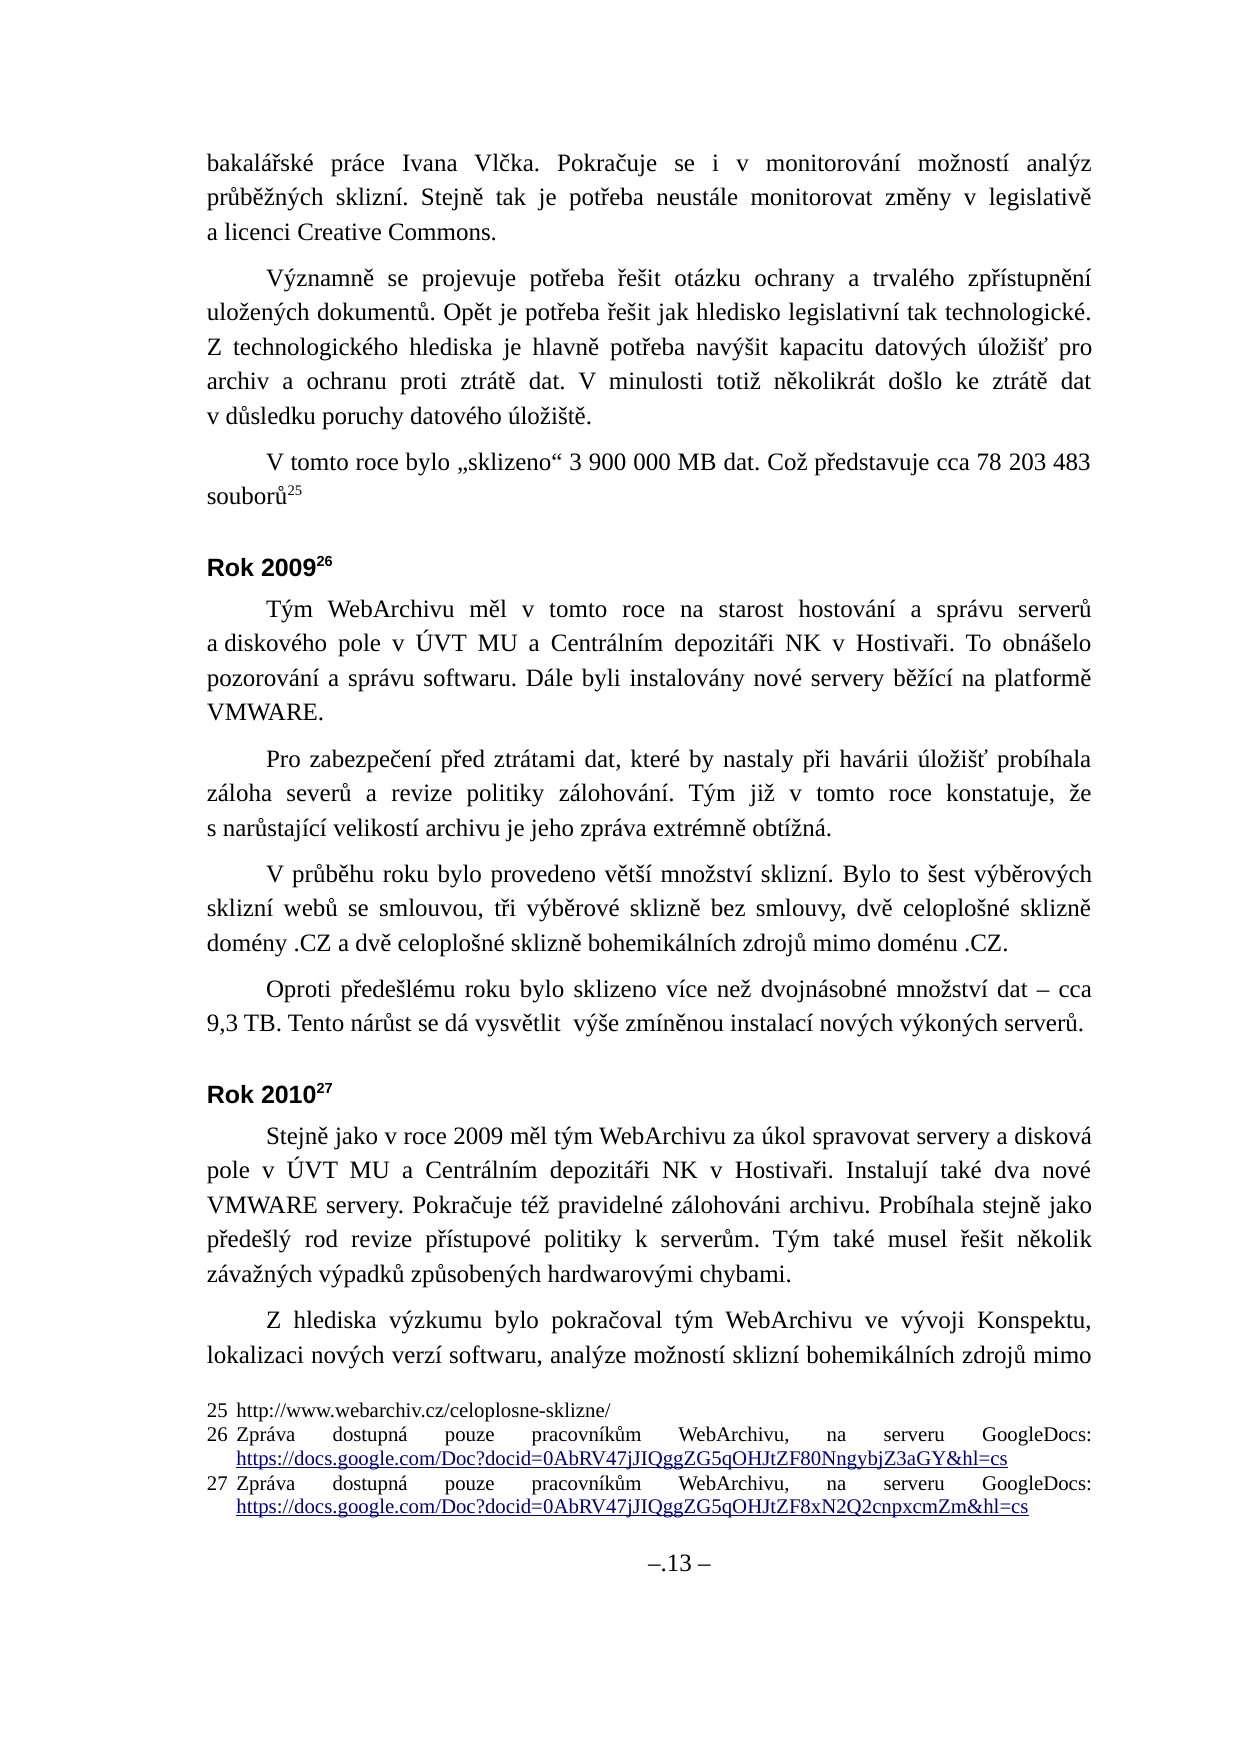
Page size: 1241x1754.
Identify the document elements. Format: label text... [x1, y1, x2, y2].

subtitle Rok 2009 [207, 553, 1093, 581]
text Zpráva dostupná pouze pracovníkům WebArchivu, na serveru GoogleDocs: https://docs.google.com/Doc?docid=0AbRV47jJIQggZG5qOHJtZF8xN2Q2cnpxcmZm&hl=cs [207, 1470, 1093, 1518]
text Tým WebArchivu měl v tomto roce na starost hostování a správu serverů a diskového pole v ÚVT MU a Centrálním depozitáři NK v Hostivaři. To obnášelo pozorování a správu softwaru. Dále byli instalovány nové servery běžící na platformě VMWARE. [207, 594, 1093, 726]
text Významně se projevuje potřeba řešit otázku ochrany a trvalého zpřístupnění uložených dokumentů. Opět je potřeba řešit jak hledisko legislativní tak technologické. Z technologického hlediska je hlavně potřeba navýšit kapacitu datových úložišť pro archiv a ochranu proti ztrátě dat. V minulosti totiž několikrát došlo ke ztrátě dat v důsledku poruchy datového úložiště. [207, 263, 1093, 429]
text Zpráva dostupná pouze pracovníkům WebArchivu, na serveru GoogleDocs: https://docs.google.com/Doc?docid=0AbRV47jJIQggZG5qOHJtZF80NngybjZ3aGY&hl=cs [207, 1422, 1093, 1470]
text Z hlediska výzkumu bylo pokračoval tým WebArchivu ve vývoji Konspektu, lokalizaci nových verzí softwaru, analýze možností sklizní bohemikálních zdrojů mimo [207, 1305, 1093, 1368]
text Oproti předešlému roku bylo sklizeno více než dvojnásobné množství dat – cca 9,3 TB. Tento nárůst se dá vysvětlit výše zmíněnou instalací nových výkoných serverů. [207, 974, 1093, 1037]
text Pro zabezpečení před ztrátami dat, které by nastaly při havárii úložišť probíhala záloha severů a revize politiky zálohování. Tým již v tomto roce konstatuje, že s narůstající velikostí archivu je jeho zpráva extrémně obtížná. [207, 744, 1093, 841]
text http://www.webarchiv.cz/celoplosne-sklizne/ [207, 1398, 1093, 1422]
text bakalářské práce Ivana Vlčka. Pokračuje se i v monitorování možností analýz průběžných sklizní. Stejně tak je potřeba neustále monitorovat změny v legislativě a licenci Creative Commons. [207, 148, 1093, 245]
text V průběhu roku bylo provedeno větší množství sklizní. Bylo to šest výběrových sklizní webů se smlouvou, tři výběrové sklizně bez smlouvy, dvě celoplošné sklizně domény .CZ a dvě celoplošné sklizně bohemikálních zdrojů mimo doménu .CZ. [207, 859, 1093, 957]
text Stejně jako v roce 2009 měl tým WebArchivu za úkol spravovat servery a disková pole v ÚVT MU a Centrálním depozitáři NK v Hostivaři. Instalují také dva nové VMWARE servery. Pokračuje též pravidelné zálohováni archivu. Probíhala stejně jako předešlý rod revize přístupové politiky k serverům. Tým také musel řešit několik závažných výpadků způsobených hardwarovými chybami. [207, 1121, 1093, 1288]
text V tomto roce bylo „sklizeno“ 3 900 000 MB dat. Což představuje cca 78 203 483 souborů [207, 447, 1093, 510]
subtitle Rok 2010 [207, 1080, 1093, 1108]
